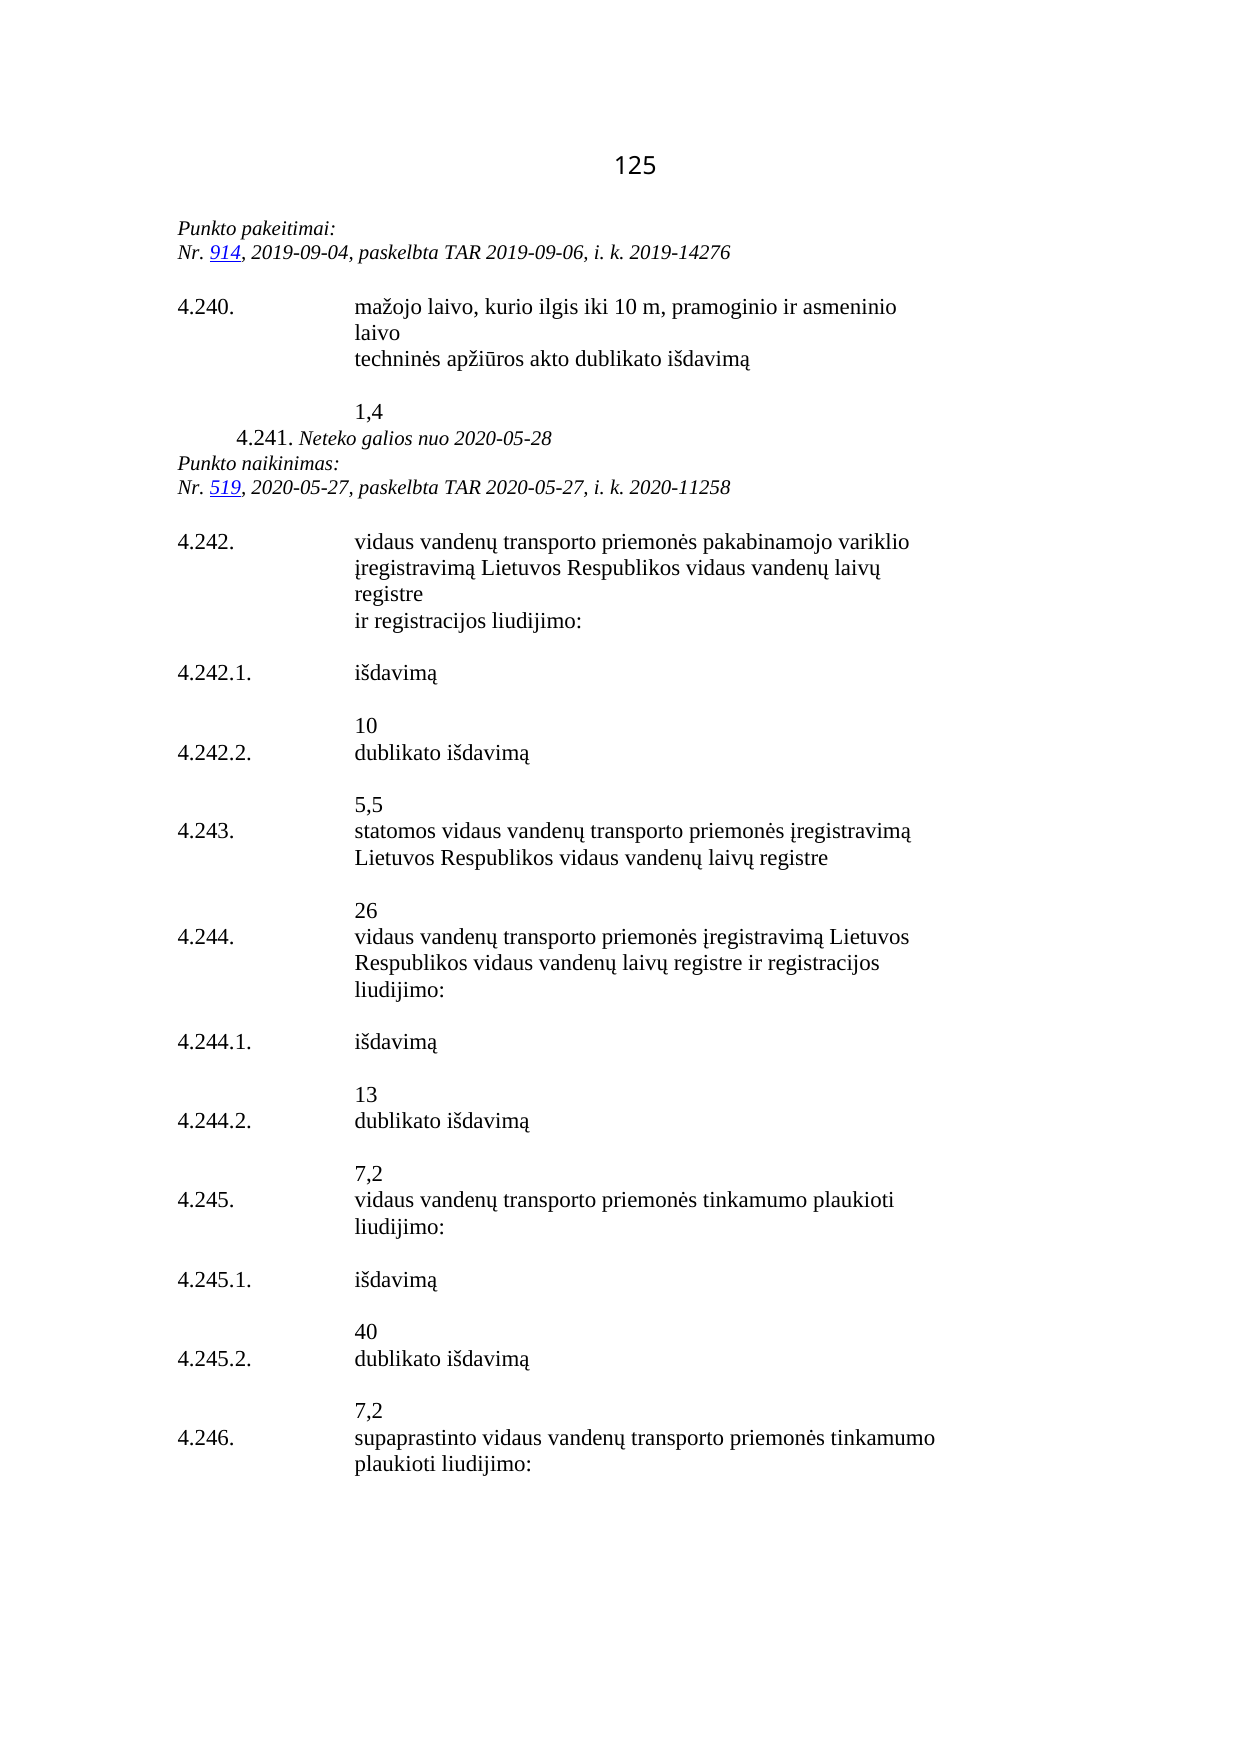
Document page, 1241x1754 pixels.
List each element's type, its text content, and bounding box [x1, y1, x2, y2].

text 4.242.2. dublikato išdavimą 5,5 [177, 738, 945, 818]
text 4.244.1. išdavimą 13 [177, 1028, 945, 1107]
text liudijimo: [354, 976, 945, 1028]
text plaukioti liudijimo: [354, 1450, 945, 1503]
text Nr. 519, 2020-05-27, paskelbta TAR 2020-05-27, i. k. 2020-11258 [177, 475, 1093, 499]
text 4.246. supaprastinto vidaus vandenų transporto priemonės tinkamumo [177, 1424, 945, 1450]
text techninės apžiūros akto dublikato išdavimą 1,4 [354, 345, 945, 424]
text Punkto naikinimas: [177, 451, 1093, 475]
text įregistravimą Lietuvos Respublikos vidaus vandenų laivų registre [354, 554, 945, 607]
text liudijimo: [354, 1213, 945, 1266]
text Nr. 914, 2019-09-04, paskelbta TAR 2019-09-06, i. k. 2019-14276 [177, 240, 1093, 264]
text Lietuvos Respublikos vidaus vandenų laivų registre 26 [354, 844, 945, 923]
text Respublikos vidaus vandenų laivų registre ir registracijos [354, 949, 945, 976]
text 4.243. statomos vidaus vandenų transporto priemonės įregistravimą [177, 818, 945, 844]
text 4.242.1. išdavimą 10 [177, 659, 945, 738]
text 4.241. Neteko galios nuo 2020-05-28 [177, 424, 1093, 451]
text 4.245.1. išdavimą 40 [177, 1266, 945, 1345]
text Punkto pakeitimai: [177, 216, 1093, 240]
text 4.245.2. dublikato išdavimą 7,2 [177, 1345, 945, 1424]
text 4.244. vidaus vandenų transporto priemonės įregistravimą Lietuvos [177, 923, 945, 949]
text 4.244.2. dublikato išdavimą 7,2 [177, 1107, 945, 1187]
text 4.242. vidaus vandenų transporto priemonės pakabinamojo variklio [177, 528, 945, 554]
text ir registracijos liudijimo: [354, 607, 945, 659]
text 4.240. mažojo laivo, kurio ilgis iki 10 m, pramoginio ir asmeninio laivo [177, 293, 945, 345]
text 4.245. vidaus vandenų transporto priemonės tinkamumo plaukioti [177, 1187, 945, 1213]
